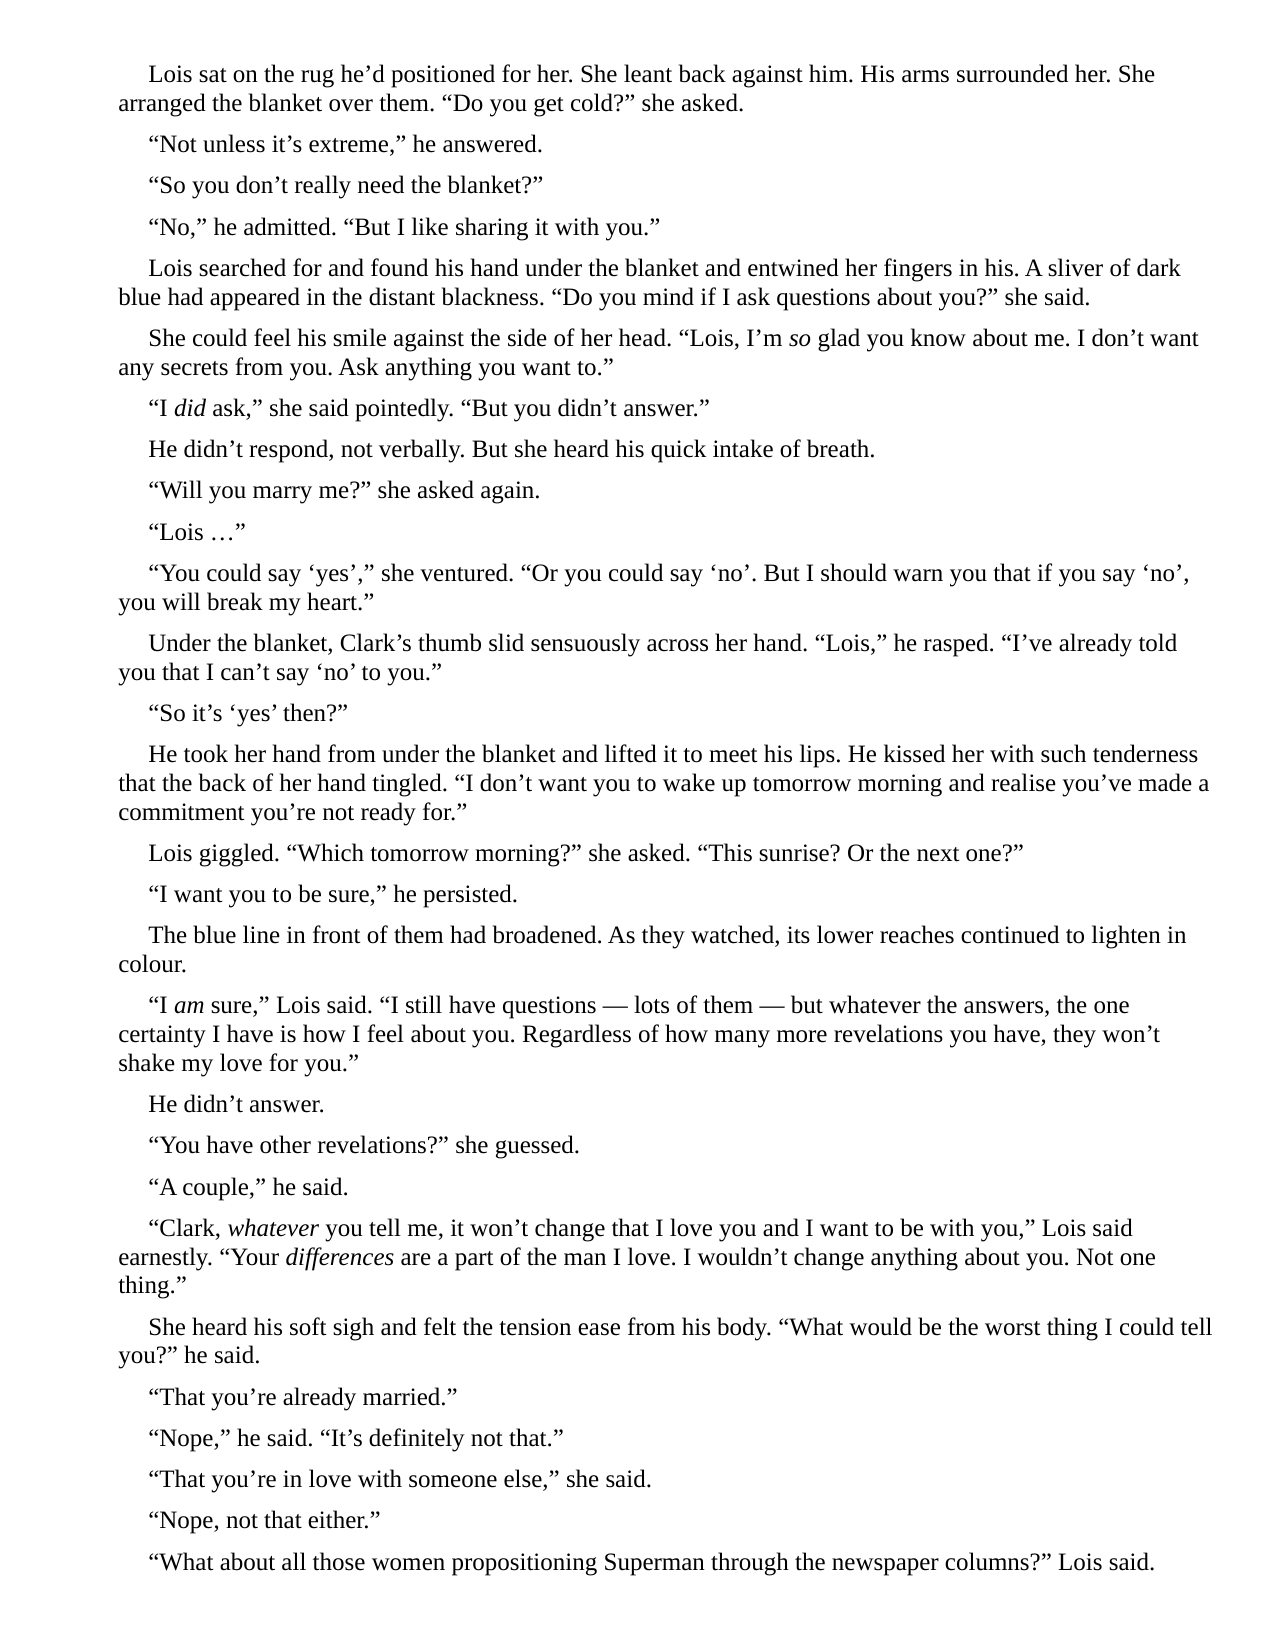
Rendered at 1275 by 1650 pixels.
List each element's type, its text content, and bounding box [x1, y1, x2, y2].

text She heard his soft sigh and felt the tension ease from his body. “What would be the worst thing I could tell you?” he said. [118, 1312, 1216, 1369]
text She could feel his smile against the side of her head. “Lois, I’m so glad you know about me. I don’t want any secrets from you. Ask anything you want to.” [118, 323, 1216, 380]
text “I did ask,” she said pointedly. “But you didn’t answer.” [118, 393, 1216, 422]
text “That you’re in love with someone else,” she said. [118, 1464, 1216, 1493]
text He didn’t respond, not verbally. But she heard his quick intake of breath. [118, 434, 1216, 463]
text He didn’t answer. [118, 1089, 1216, 1118]
text “Nope, not that either.” [118, 1505, 1216, 1534]
text “What about all those women propositioning Superman through the newspaper columns?” Lois said. [118, 1547, 1216, 1575]
text “Not unless it’s extreme,” he answered. [118, 129, 1216, 158]
text The blue line in front of them had broadened. As they watched, its lower reaches continued to lighten in colour. [118, 920, 1216, 978]
text Lois sat on the rug he’d positioned for her. She leant back against him. His arms surrounded her. She arranged the blanket over them. “Do you get cold?” she asked. [118, 59, 1216, 117]
text “No,” he admitted. “But I like sharing it with you.” [118, 212, 1216, 240]
text “That you’re already married.” [118, 1382, 1216, 1410]
text “Lois …” [118, 517, 1216, 545]
text He took her hand from under the blanket and lifted it to meet his lips. He kissed her with such tenderness that the back of her hand tingled. “I don’t want you to wake up tomorrow morning and realise you’ve made a commitment you’re not ready for.” [118, 739, 1216, 825]
text “Will you marry me?” she asked again. [118, 475, 1216, 504]
text “I am sure,” Lois said. “I still have questions — lots of them — but whatever the answers, the one certainty I have is how I feel about you. Regardless of how many more revelations you have, they won’t shake my love for you.” [118, 990, 1216, 1077]
text “A couple,” he said. [118, 1172, 1216, 1200]
text Lois giggled. “Which tomorrow morning?” she asked. “This sunrise? Or the next one?” [118, 838, 1216, 867]
text Under the blanket, Clark’s thumb slid sensuously across her hand. “Lois,” he rasped. “I’ve already told you that I can’t say ‘no’ to you.” [118, 628, 1216, 685]
text “Nope,” he said. “It’s definitely not that.” [118, 1423, 1216, 1452]
text “Clark, whatever you tell me, it won’t change that I love you and I want to be with you,” Lois said earnestly. “Your differences are a part of the man I love. I wouldn’t change anything about you. Not one thing.” [118, 1213, 1216, 1299]
text “So it’s ‘yes’ then?” [118, 698, 1216, 727]
text “I want you to be sure,” he persisted. [118, 879, 1216, 908]
text “You could say ‘yes’,” she ventured. “Or you could say ‘no’. But I should warn you that if you say ‘no’, you will break my heart.” [118, 558, 1216, 615]
text “So you don’t really need the blanket?” [118, 170, 1216, 199]
text “You have other revelations?” she guessed. [118, 1130, 1216, 1159]
text Lois searched for and found his hand under the blanket and entwined her fingers in his. A sliver of dark blue had appeared in the distant blackness. “Do you mind if I ask questions about you?” she said. [118, 253, 1216, 310]
